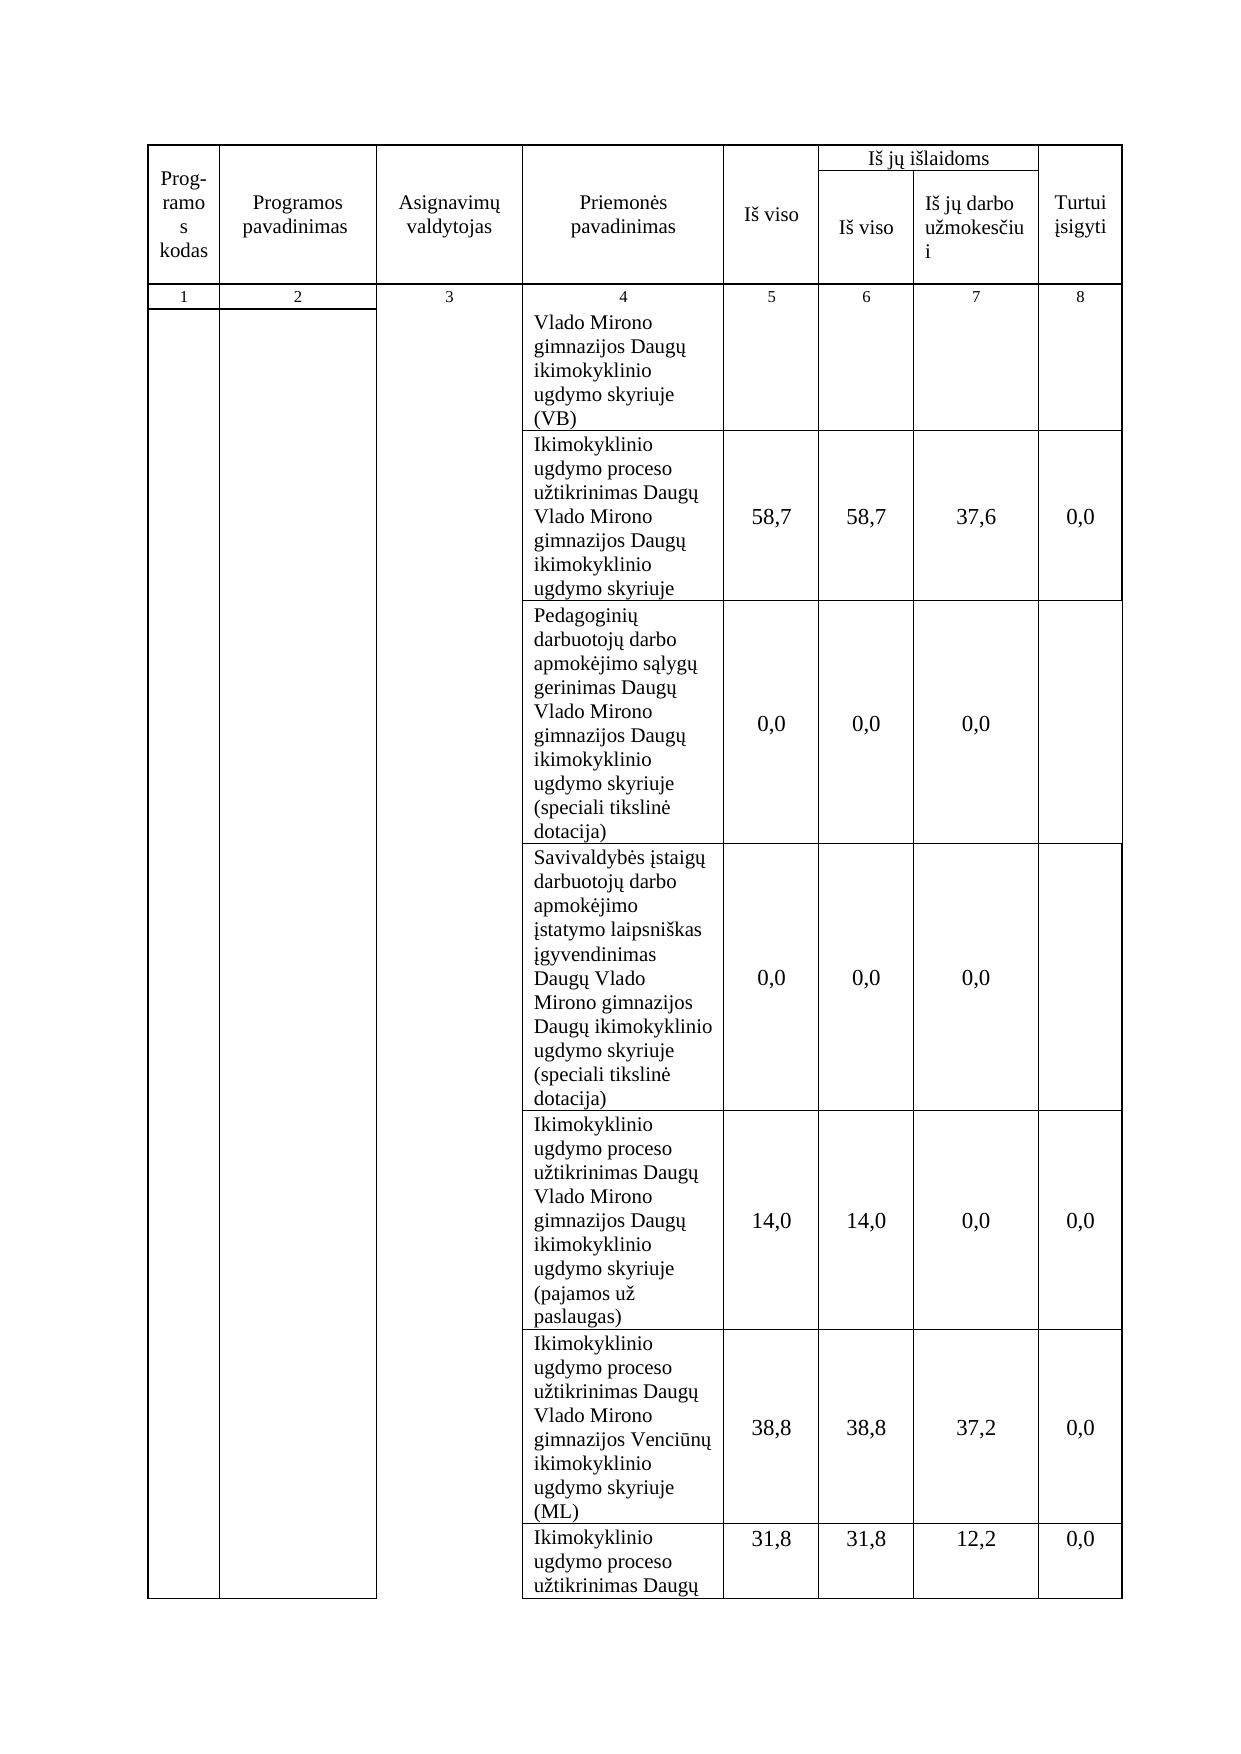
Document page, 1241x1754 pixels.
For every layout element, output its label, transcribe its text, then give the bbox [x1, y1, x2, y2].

table_cell 14,0 [724, 1111, 818, 1328]
table_header Iš viso [724, 146, 818, 282]
table_cell [914, 308, 1038, 430]
table_cell Iš jų darbo užmokesčiui [914, 171, 1038, 282]
table_header Iš jų išlaidoms [819, 146, 1038, 170]
table_cell [220, 310, 376, 1597]
table_cell 31,8 [819, 1524, 913, 1597]
table_cell 31,8 [724, 1524, 818, 1597]
table_cell 0,0 [914, 601, 1038, 843]
table_cell 0,0 [724, 844, 818, 1110]
table_cell 0,0 [1039, 1330, 1121, 1523]
table_cell [1039, 308, 1121, 430]
table_header Turtui įsigyti [1039, 146, 1121, 282]
table_cell 0,0 [1039, 1524, 1121, 1597]
table_cell 7 [914, 285, 1038, 307]
table_header Programos pavadinimas [220, 146, 376, 282]
table_cell [149, 310, 219, 1597]
table_cell 4 [523, 285, 723, 307]
table_cell 0,0 [1039, 1111, 1121, 1328]
table_cell Ikimokyklinio ugdymo proceso užtikrinimas Daugų Vlado Mirono gimnazijos Venciūnų ikimokyklinio ugdymo skyriuje (ML) [523, 1330, 723, 1523]
table_cell 6 [819, 285, 913, 307]
table_cell Ikimokyklinio ugdymo proceso užtikrinimas Daugų Vlado Mirono gimnazijos Daugų ikimokyklinio ugdymo skyriuje (pajamos už paslaugas) [523, 1111, 723, 1328]
table_header Prog-ramos kodas [149, 146, 219, 282]
table_cell Iš viso [819, 171, 913, 282]
table_cell 37,2 [914, 1330, 1038, 1523]
table_cell 1 [149, 285, 219, 307]
table_cell [724, 308, 818, 430]
table_cell 12,2 [914, 1524, 1038, 1597]
table_cell Vlado Mirono gimnazijos Daugų ikimokyklinio ugdymo skyriuje (VB) [523, 308, 723, 430]
table_cell Ikimokyklinio ugdymo proceso užtikrinimas Daugų Vlado Mirono gimnazijos Daugų ikimokyklinio ugdymo skyriuje [523, 431, 723, 600]
table_cell [377, 308, 522, 1597]
table_cell 38,8 [819, 1330, 913, 1523]
table_cell Savivaldybės įstaigų darbuotojų darbo apmokėjimo įstatymo laipsniškas įgyvendinimas Daugų Vlado Mirono gimnazijos Daugų ikimokyklinio ugdymo skyriuje (speciali tikslinė dotacija) [523, 844, 723, 1110]
table_cell 0,0 [914, 1111, 1038, 1328]
table_cell [819, 308, 913, 430]
table_cell [1039, 844, 1121, 1110]
table_cell 58,7 [819, 431, 913, 600]
table_cell [1039, 601, 1122, 843]
table_cell 37,6 [914, 431, 1038, 600]
table_cell 5 [724, 285, 818, 307]
table_cell 8 [1039, 285, 1121, 307]
table_cell 0,0 [819, 601, 913, 843]
table_cell 0,0 [724, 601, 818, 843]
table_cell 0,0 [914, 844, 1038, 1110]
table_header Asignavimų valdytojas [377, 146, 522, 282]
table_cell 2 [220, 285, 376, 307]
table_cell 3 [377, 285, 522, 307]
table_cell 58,7 [724, 431, 818, 600]
table_cell Pedagoginių darbuotojų darbo apmokėjimo sąlygų gerinimas Daugų Vlado Mirono gimnazijos Daugų ikimokyklinio ugdymo skyriuje (speciali tikslinė dotacija) [523, 601, 723, 843]
table_cell 0,0 [1039, 431, 1121, 600]
table_cell 14,0 [819, 1111, 913, 1328]
table_cell Ikimokyklinio ugdymo proceso užtikrinimas Daugų [523, 1524, 723, 1597]
table_cell 0,0 [819, 844, 913, 1110]
table_cell 38,8 [724, 1330, 818, 1523]
table_header Priemonės pavadinimas [523, 146, 723, 282]
